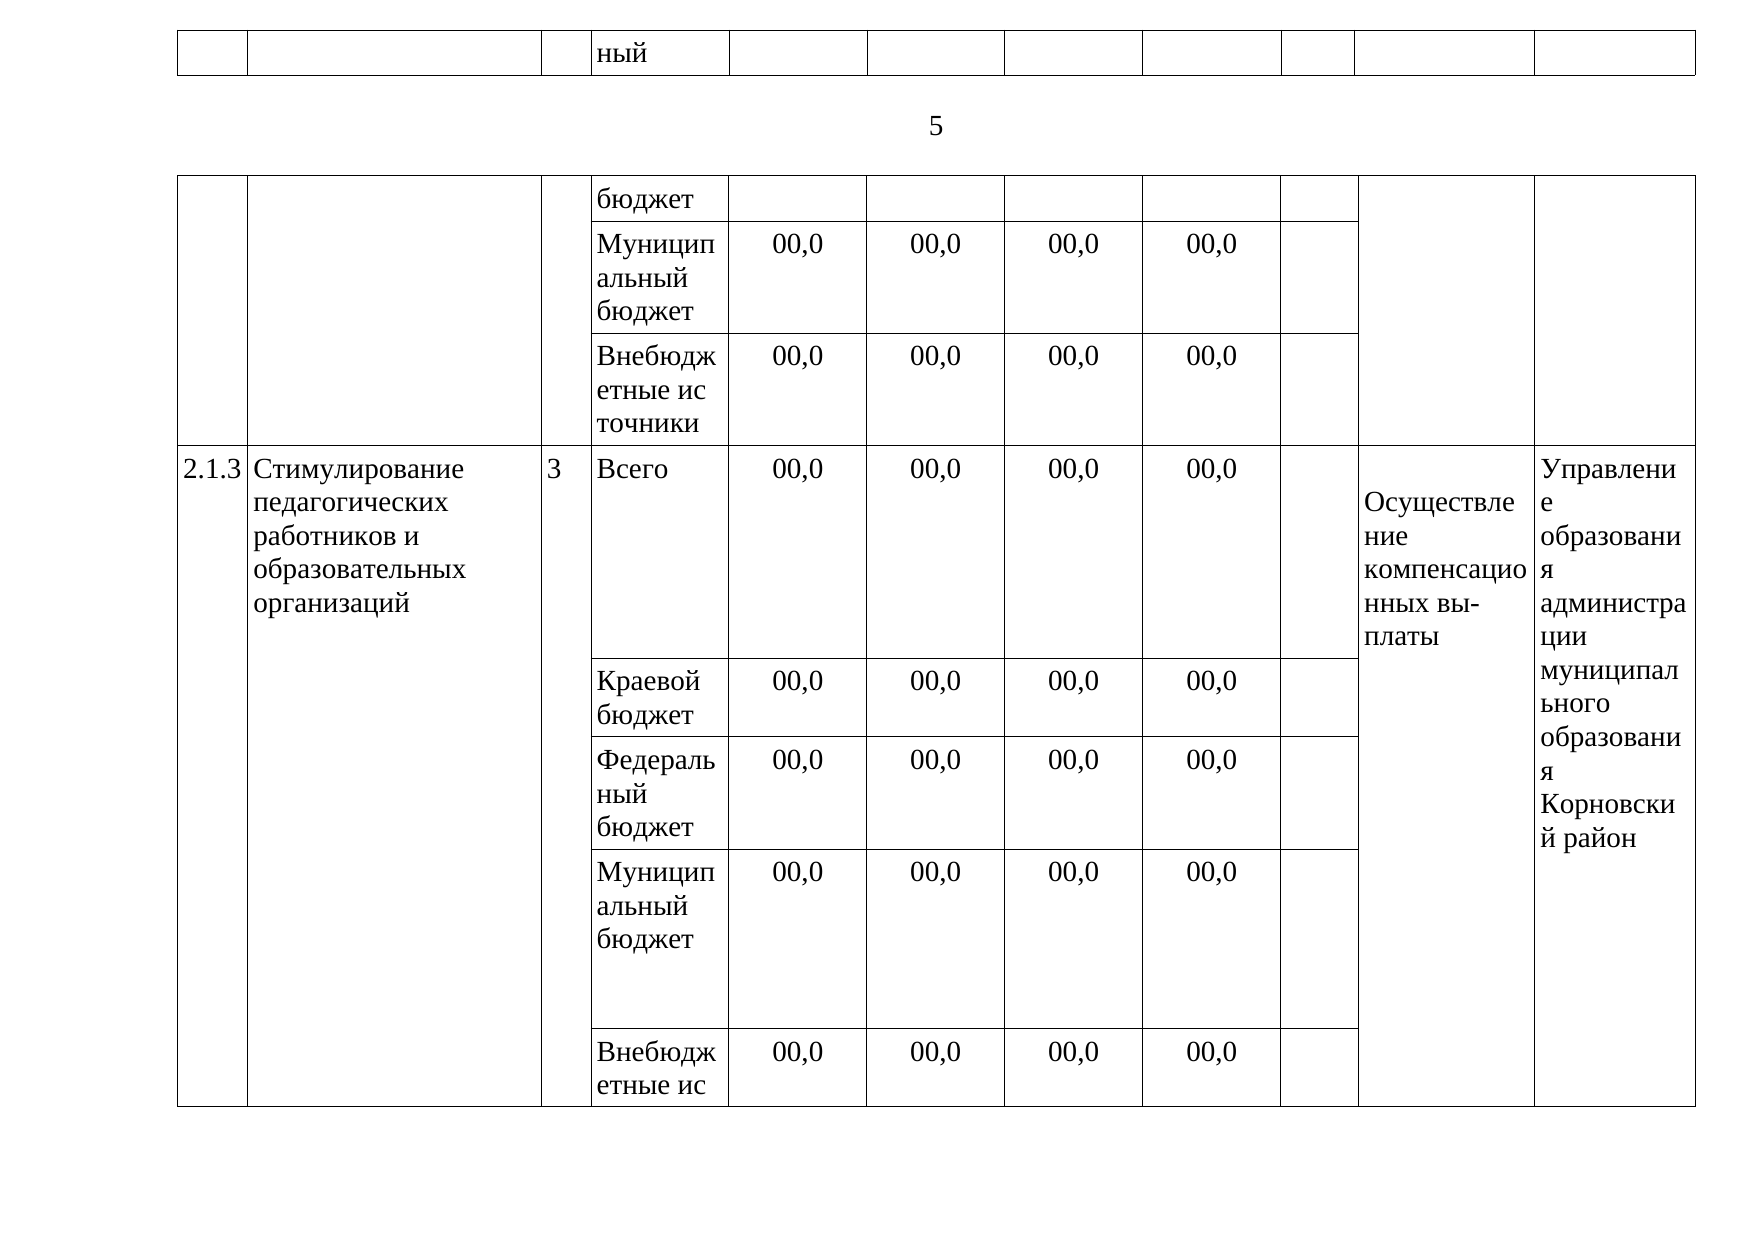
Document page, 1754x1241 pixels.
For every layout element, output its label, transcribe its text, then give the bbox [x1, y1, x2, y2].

table_cell Стимулирование педагогических работников и образовательных организаций [248, 446, 541, 1106]
table_cell 00,0 [1005, 446, 1142, 658]
table_cell [1281, 1029, 1358, 1106]
table_cell 00,0 [867, 1029, 1004, 1106]
table_header [248, 176, 541, 445]
table_cell 00,0 [867, 334, 1004, 445]
table_cell [1005, 31, 1142, 75]
table_header [178, 176, 247, 445]
table_cell 00,0 [1143, 737, 1280, 848]
table_cell 00,0 [867, 659, 1004, 736]
table_cell 00,0 [867, 850, 1004, 1028]
table_cell 00,0 [729, 446, 866, 658]
table_cell 00,0 [729, 334, 866, 445]
table_header [1359, 176, 1534, 445]
table_cell 00,0 [729, 222, 866, 333]
table_cell 00,0 [1005, 222, 1142, 333]
table_cell 00,0 [1005, 737, 1142, 848]
text 5 [177, 108, 1695, 142]
table_cell Всего [592, 446, 728, 658]
table_cell 00,0 [1143, 334, 1280, 445]
table_cell Внебюджетные ис точники [592, 334, 728, 445]
table_cell 00,0 [867, 737, 1004, 848]
table_cell 00,0 [867, 222, 1004, 333]
table_cell 00,0 [1143, 850, 1280, 1028]
table_cell Краевой бюджет [592, 659, 728, 736]
table_cell Муниципальный бюджет [592, 222, 728, 333]
table_header [729, 176, 866, 221]
table_cell [1143, 31, 1281, 75]
table_cell [1281, 737, 1358, 848]
table_cell [1281, 334, 1358, 445]
table_cell 00,0 [1143, 1029, 1280, 1106]
table_cell [1281, 659, 1358, 736]
table_header [1005, 176, 1142, 221]
table_cell 00,0 [1005, 334, 1142, 445]
table_cell 2.1.3 [178, 446, 247, 1106]
table_cell [542, 31, 591, 75]
table_cell 00,0 [1143, 446, 1280, 658]
table_cell 00,0 [1005, 659, 1142, 736]
table_cell [1282, 31, 1354, 75]
table_cell [1355, 31, 1534, 75]
table_cell 00,0 [729, 850, 866, 1028]
table_cell [868, 31, 1004, 75]
table_cell 00,0 [1143, 659, 1280, 736]
table_cell [178, 31, 247, 75]
table_cell 00,0 [729, 659, 866, 736]
table_cell 00,0 [1005, 850, 1142, 1028]
table_cell [1281, 446, 1358, 658]
table_cell [1281, 850, 1358, 1028]
table_cell Управление образования администрации муниципального образования Корновский район [1535, 446, 1695, 1106]
table_cell 00,0 [729, 737, 866, 848]
table_cell Федеральный бюджет [592, 737, 728, 848]
table_header [867, 176, 1004, 221]
table_cell 00,0 [1143, 222, 1280, 333]
table_cell 00,0 [729, 1029, 866, 1106]
table_cell 00,0 [1005, 1029, 1142, 1106]
table_cell Муниципальный бюджет [592, 850, 728, 1028]
table_cell [730, 31, 867, 75]
table_header [1143, 176, 1280, 221]
table_cell Осуществление компенсационных вы­платы [1359, 446, 1534, 1106]
table_header [542, 176, 591, 445]
table_cell 3 [542, 446, 591, 1106]
table_cell [248, 31, 541, 75]
table_cell ный [592, 31, 729, 75]
table_cell Внебюджетные ис [592, 1029, 728, 1106]
table_cell [1281, 222, 1358, 333]
table_header [1281, 176, 1358, 221]
table_cell 00,0 [867, 446, 1004, 658]
table_header бюджет [592, 176, 728, 221]
table_cell [1535, 31, 1695, 75]
table_header [1535, 176, 1695, 445]
